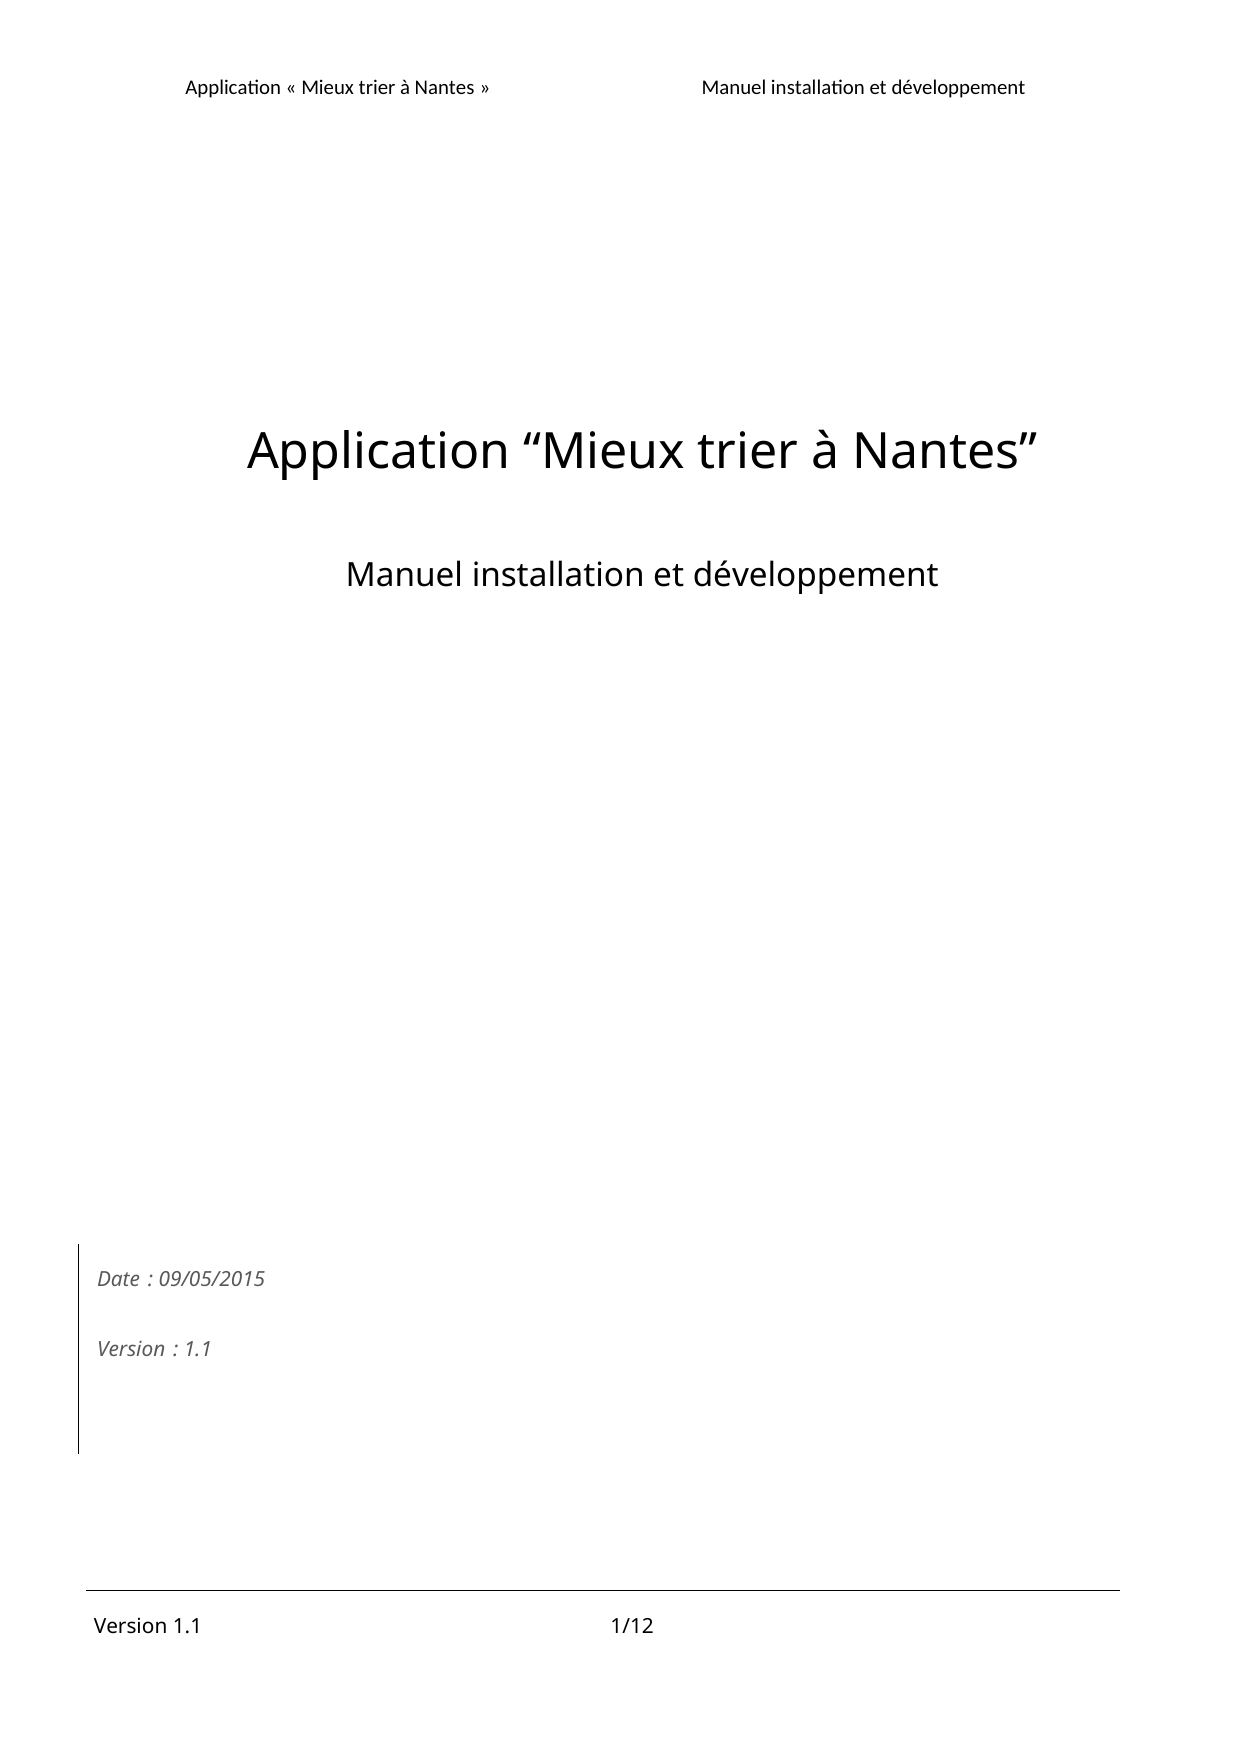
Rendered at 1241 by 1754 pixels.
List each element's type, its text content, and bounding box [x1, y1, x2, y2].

table_cell [79, 1384, 878, 1454]
text Manuel installation et développement [74, 551, 1137, 596]
table_cell Version : 1.1 [79, 1314, 878, 1384]
table_header Date : 09/05/2015 [79, 1244, 878, 1313]
text Application “Mieux trier à Nantes” [74, 414, 1137, 483]
